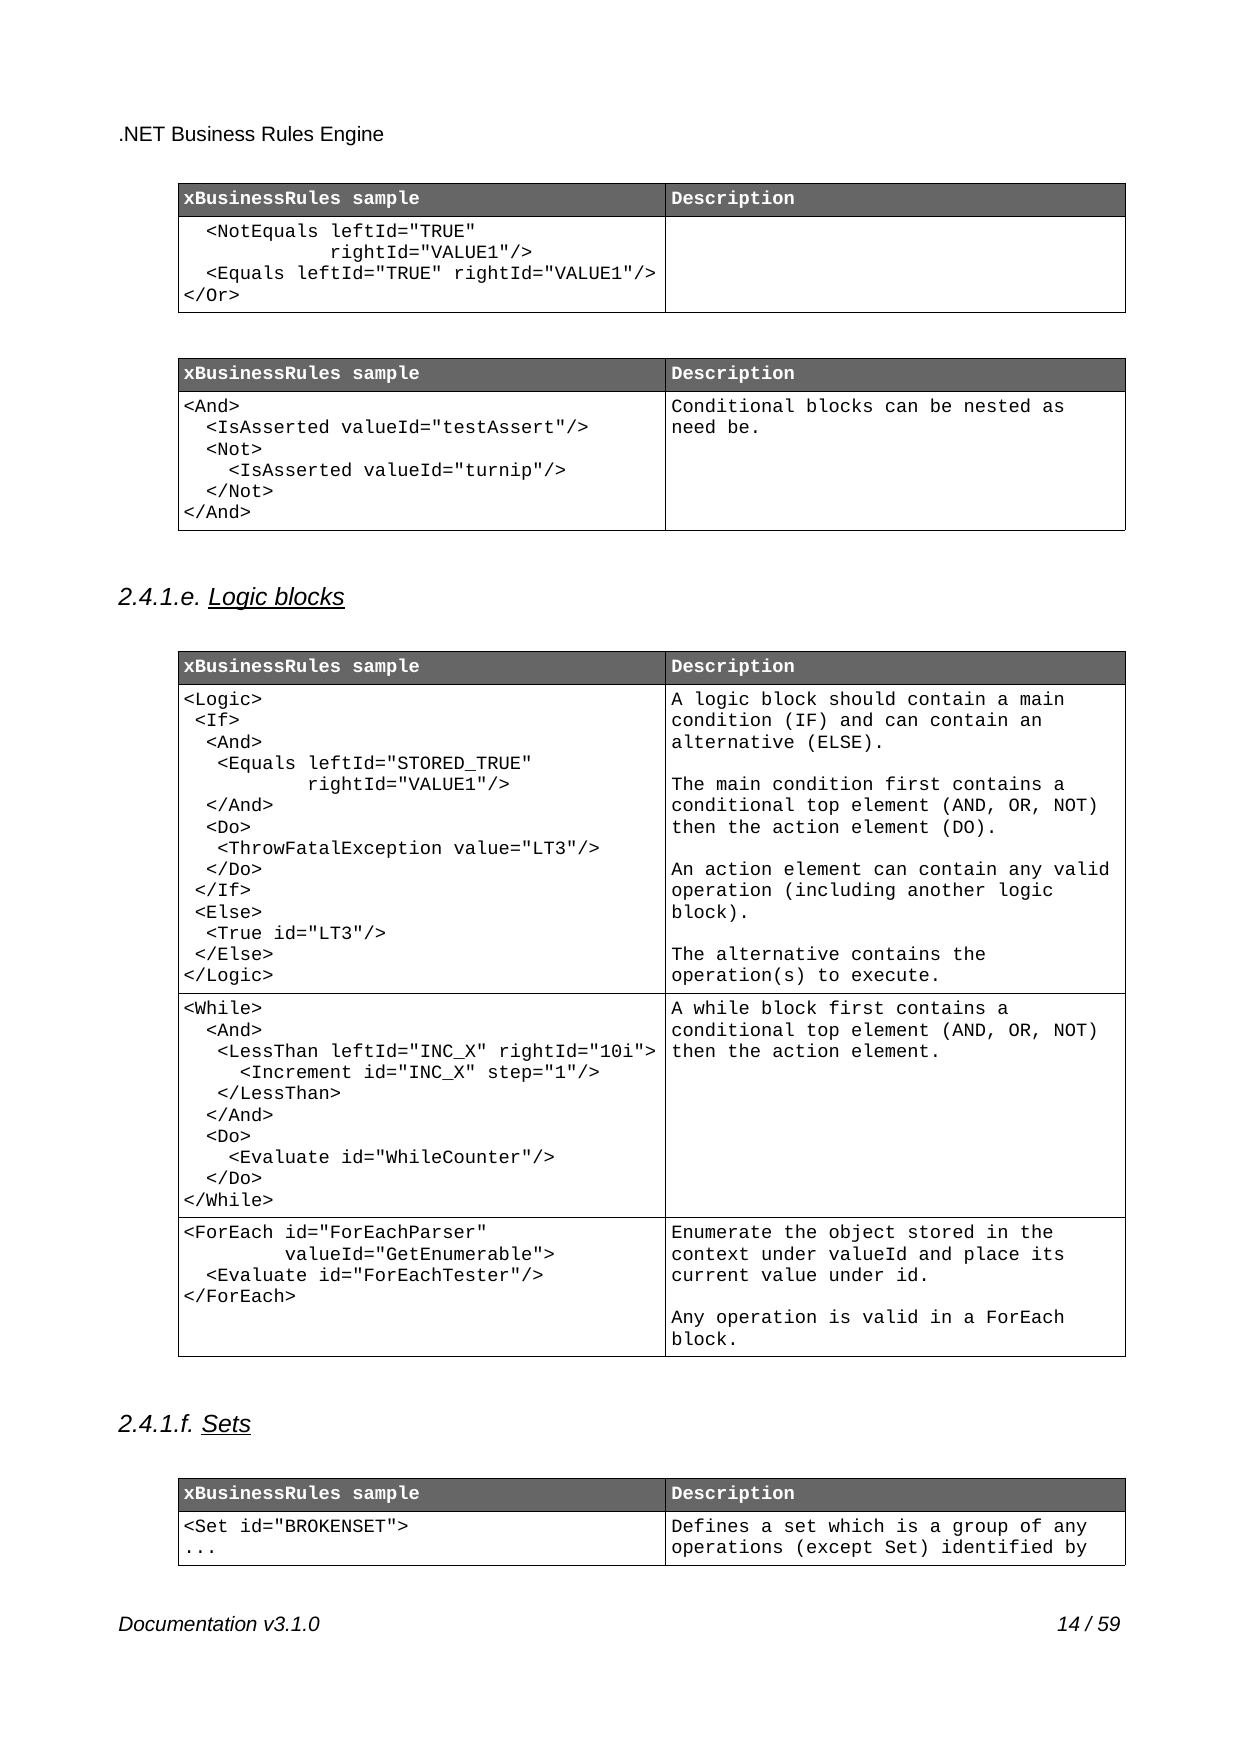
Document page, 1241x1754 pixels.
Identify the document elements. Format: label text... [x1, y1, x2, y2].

table_header Description [666, 652, 1125, 684]
subtitle Sets [118, 1409, 1124, 1437]
table_cell <Logic> <If> <And> <Equals leftId="STORED_TRUE" rightId="VALUE1"/> </And> <Do> <ThrowFatalException value="LT3"/> </Do> </If> <Else> <True id="LT3"/> </Else> </Logic> [179, 685, 665, 993]
table_cell A while block first contains a conditional top element (AND, OR, NOT) then the action element. [666, 994, 1125, 1217]
table_header xBusinessRules sample [179, 359, 665, 391]
table_header Description [666, 359, 1125, 391]
table_cell Defines a set which is a group of any operations (except Set) identified by [666, 1512, 1125, 1565]
table_cell Enumerate the object stored in the context under valueId and place its current value under id. Any operation is valid in a ForEach block. [666, 1218, 1125, 1356]
table_cell A logic block should contain a main condition (IF) and can contain an alternative (ELSE). The main condition first contains a conditional top element (AND, OR, NOT) then the action element (DO). An action element can contain any valid operation (including another logic block). The alternative contains the operation(s) to execute. [666, 685, 1125, 993]
table_header xBusinessRules sample [179, 1479, 665, 1511]
table_cell <ForEach id="ForEachParser" valueId="GetEnumerable"> <Evaluate id="ForEachTester"/> </ForEach> [179, 1218, 665, 1356]
table_cell Conditional blocks can be nested as need be. [666, 392, 1125, 530]
table_header Description [666, 184, 1125, 216]
table_cell [666, 217, 1125, 312]
table_header xBusinessRules sample [179, 184, 665, 216]
table_cell <And> <IsAsserted valueId="testAssert"/> <Not> <IsAsserted valueId="turnip"/> </Not> </And> [179, 392, 665, 530]
table_cell <NotEquals leftId="TRUE" rightId="VALUE1"/> <Equals leftId="TRUE" rightId="VALUE1"/> </Or> [179, 217, 665, 312]
table_cell <While> <And> <LessThan leftId="INC_X" rightId="10i"> <Increment id="INC_X" step="1"/> </LessThan> </And> <Do> <Evaluate id="WhileCounter"/> </Do> </While> [179, 994, 665, 1217]
subtitle Logic blocks [118, 583, 1124, 611]
table_header xBusinessRules sample [179, 652, 665, 684]
table_header Description [666, 1479, 1125, 1511]
table_cell <Set id="BROKENSET"> ... [179, 1512, 665, 1565]
